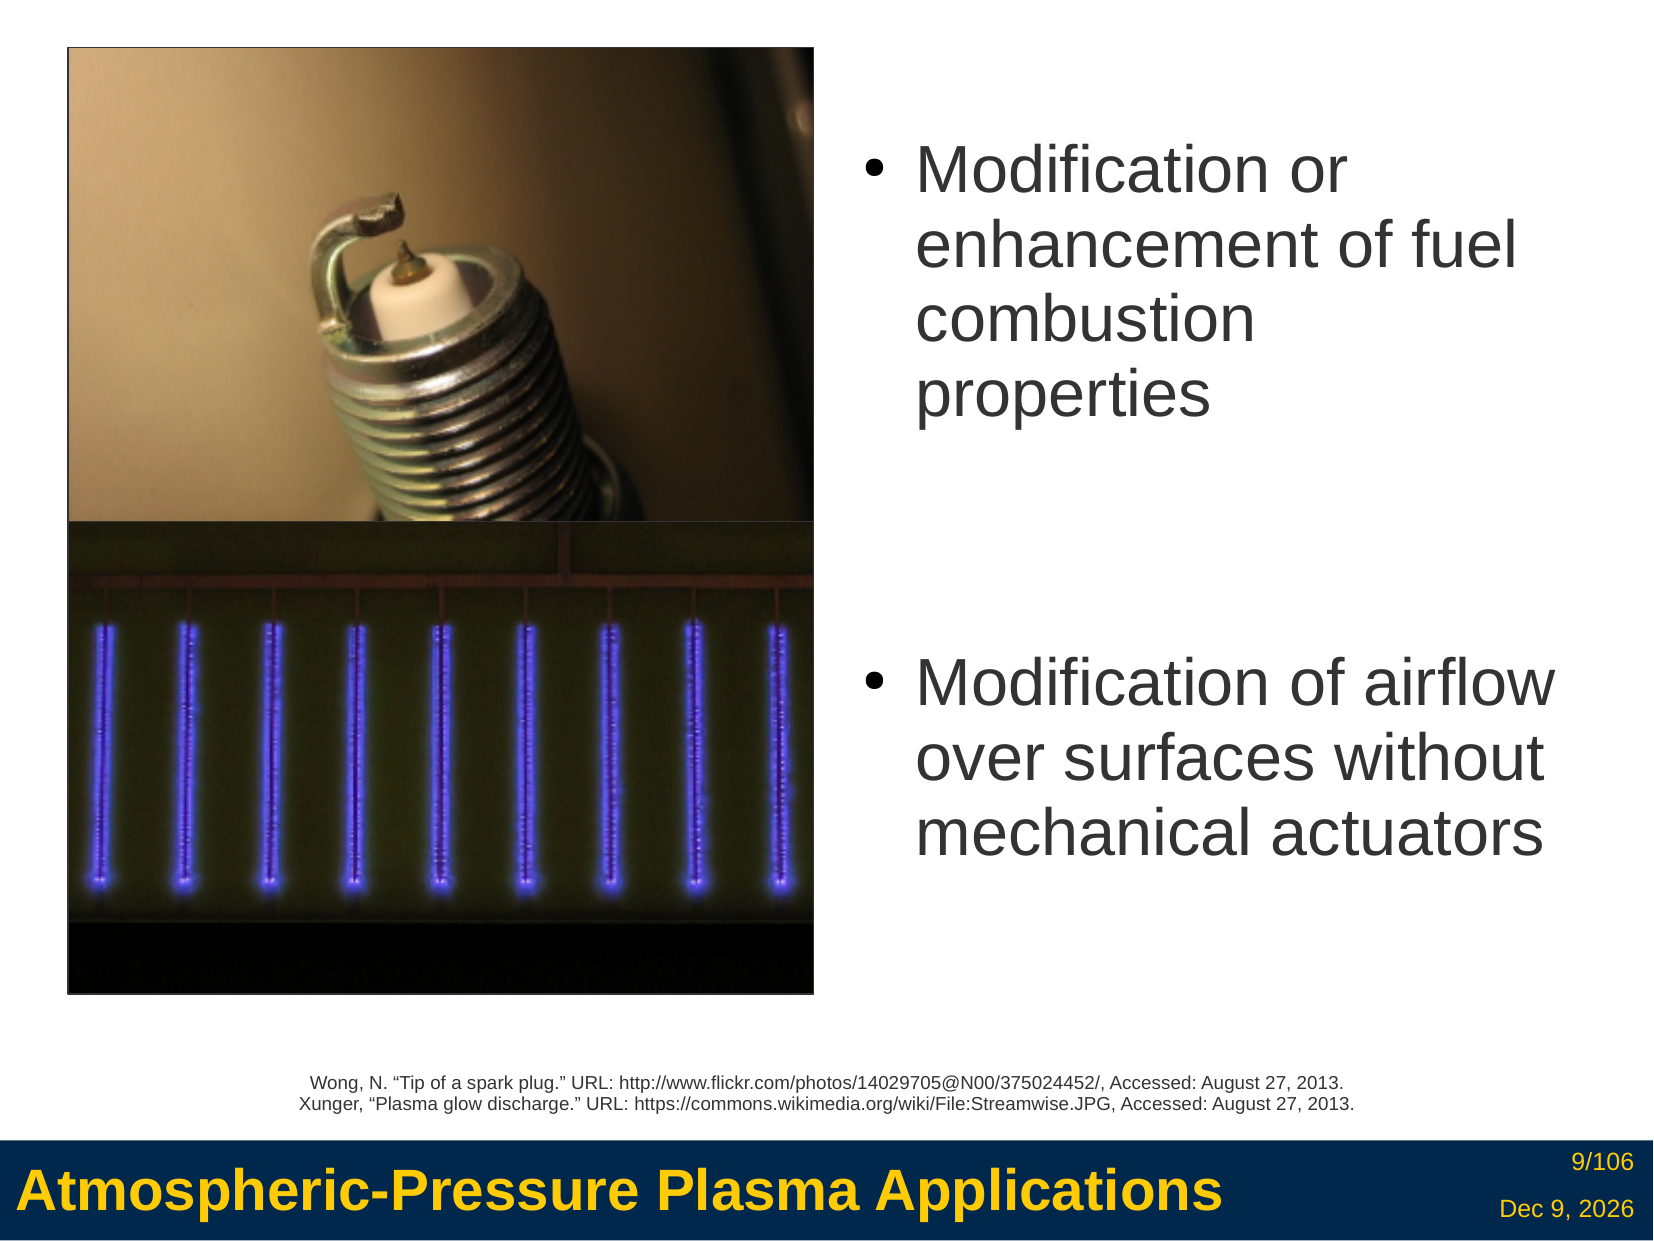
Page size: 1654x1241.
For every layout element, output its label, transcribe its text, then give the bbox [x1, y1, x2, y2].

picture [68, 47, 813, 521]
picture [68, 522, 813, 994]
list Modification of airflow over surfaces without mechanical actuators [845, 551, 1572, 964]
list Modification or enhancement of fuel combustion properties [845, 75, 1572, 488]
text_box Wong, N. “Tip of a spark plug.” URL: http://www.flickr.com/photos/14029705@N00/375024452/, Accessed: August 27, 2013. Xunger, “Plasma glow discharge.” URL: https://commons.wikimedia.org/wiki/File:Streamwise.JPG, Accessed: August 27, 2013. [0, 1065, 1653, 1148]
title Atmospheric-Pressure Plasma Applications [14, 1148, 1380, 1241]
